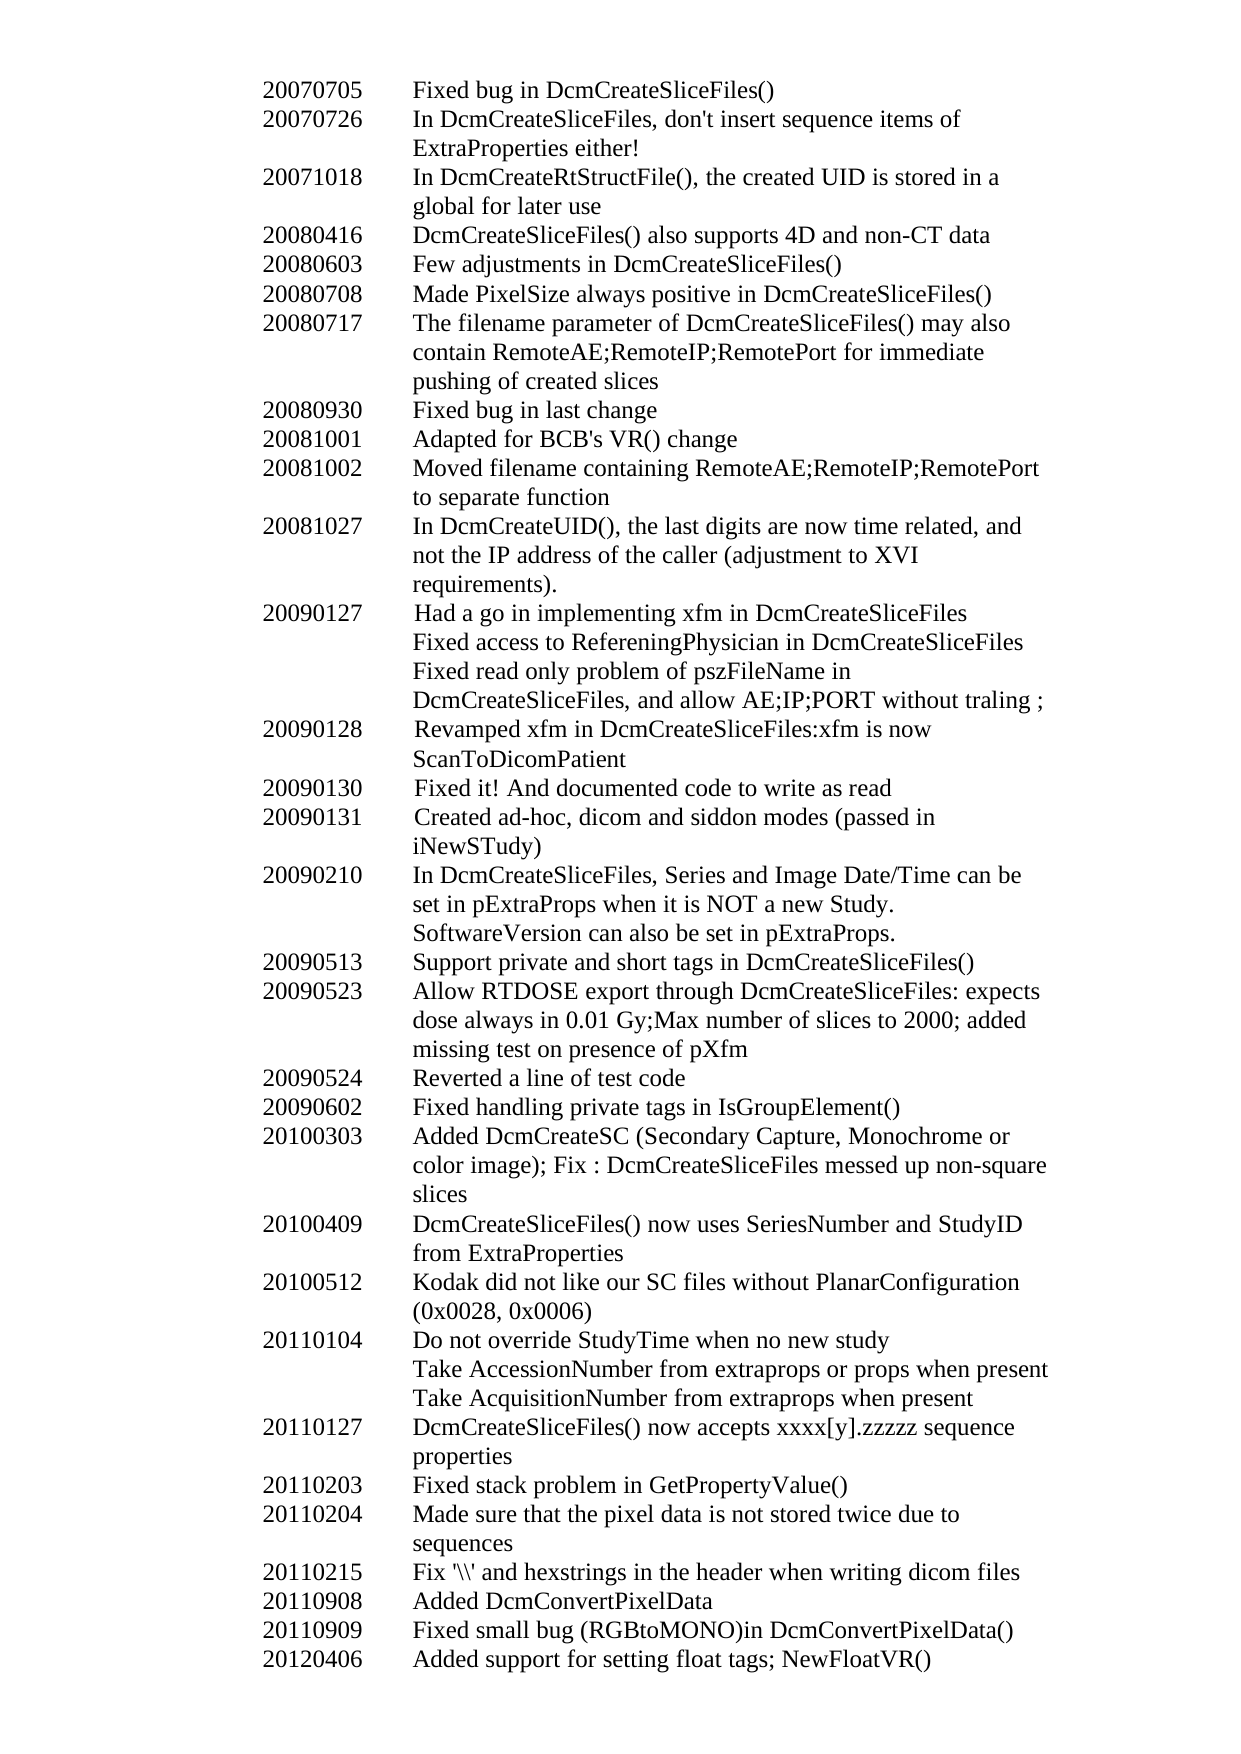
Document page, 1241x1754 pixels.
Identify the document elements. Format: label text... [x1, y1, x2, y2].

text 20080603 Few adjustments in DcmCreateSliceFiles() [262, 249, 1053, 278]
text 20110909 Fixed small bug (RGBtoMONO)in DcmConvertPixelData() [262, 1615, 1053, 1644]
text 20100409 DcmCreateSliceFiles() now uses SeriesNumber and StudyID from ExtraProperties [262, 1208, 1053, 1267]
text 20090602 Fixed handling private tags in IsGroupElement() [262, 1092, 1053, 1121]
text 20090128 Revamped xfm in DcmCreateSliceFiles:xfm is now ScanToDicomPatient [262, 714, 1053, 772]
text 20090513 Support private and short tags in DcmCreateSliceFiles() [262, 947, 1053, 976]
text 20081027 In DcmCreateUID(), the last digits are now time related, and not the IP address of the caller (adjustment to XVI requirements). [262, 511, 1053, 598]
text 20080416 DcmCreateSliceFiles() also supports 4D and non-CT data [262, 220, 1053, 249]
text 20110908 Added DcmConvertPixelData [262, 1586, 1053, 1615]
text 20070705 Fixed bug in DcmCreateSliceFiles() [187, 75, 1053, 104]
text 20081001 Adapted for BCB's VR() change [262, 424, 1053, 453]
text Fixed read only problem of pszFileName in DcmCreateSliceFiles, and allow AE;IP;PORT without traling ; [262, 656, 1053, 714]
text 20110204 Made sure that the pixel data is not stored twice due to sequences [262, 1499, 1053, 1557]
text Take AcquisitionNumber from extraprops when present [262, 1383, 1053, 1412]
text 20110203 Fixed stack problem in GetPropertyValue() [262, 1470, 1053, 1499]
text 20080930 Fixed bug in last change [262, 395, 1053, 424]
text 20120406 Added support for setting float tags; NewFloatVR() [262, 1644, 1053, 1673]
text 20090210 In DcmCreateSliceFiles, Series and Image Date/Time can be set in pExtraProps when it is NOT a new Study. SoftwareVersion can also be set in pExtraProps. [262, 860, 1053, 947]
text 20081002 Moved filename containing RemoteAE;RemoteIP;RemotePort to separate function [262, 453, 1053, 511]
text 20071018 In DcmCreateRtStructFile(), the created UID is stored in a global for later use [262, 162, 1053, 220]
text 20090524 Reverted a line of test code [262, 1063, 1053, 1092]
text 20090523 Allow RTDOSE export through DcmCreateSliceFiles: expects dose always in 0.01 Gy;Max number of slices to 2000; added missing test on presence of pXfm [262, 976, 1053, 1063]
text 20110215 Fix '\\' and hexstrings in the header when writing dicom files [262, 1557, 1053, 1586]
text Take AccessionNumber from extraprops or props when present [262, 1354, 1053, 1383]
text 20090131 Created ad-hoc, dicom and siddon modes (passed in iNewSTudy) [262, 802, 1053, 860]
text 20110127 DcmCreateSliceFiles() now accepts xxxx[y].zzzzz sequence properties [262, 1412, 1053, 1470]
text 20100303 Added DcmCreateSC (Secondary Capture, Monochrome or color image); Fix : DcmCreateSliceFiles messed up non-square slices [262, 1121, 1053, 1208]
text Fixed access to RefereningPhysician in DcmCreateSliceFiles [262, 627, 1053, 656]
text 20110104 Do not override StudyTime when no new study [262, 1325, 1053, 1354]
text 20070726 In DcmCreateSliceFiles, don't insert sequence items of ExtraProperties either! [262, 104, 1053, 162]
text 20090130 Fixed it! And documented code to write as read [262, 772, 1053, 802]
text 20080717 The filename parameter of DcmCreateSliceFiles() may also contain RemoteAE;RemoteIP;RemotePort for immediate pushing of created slices [262, 307, 1053, 395]
text 20090127 Had a go in implementing xfm in DcmCreateSliceFiles [262, 598, 1053, 627]
text 20100512 Kodak did not like our SC files without PlanarConfiguration (0x0028, 0x0006) [262, 1267, 1053, 1325]
text 20080708 Made PixelSize always positive in DcmCreateSliceFiles() [262, 278, 1053, 307]
